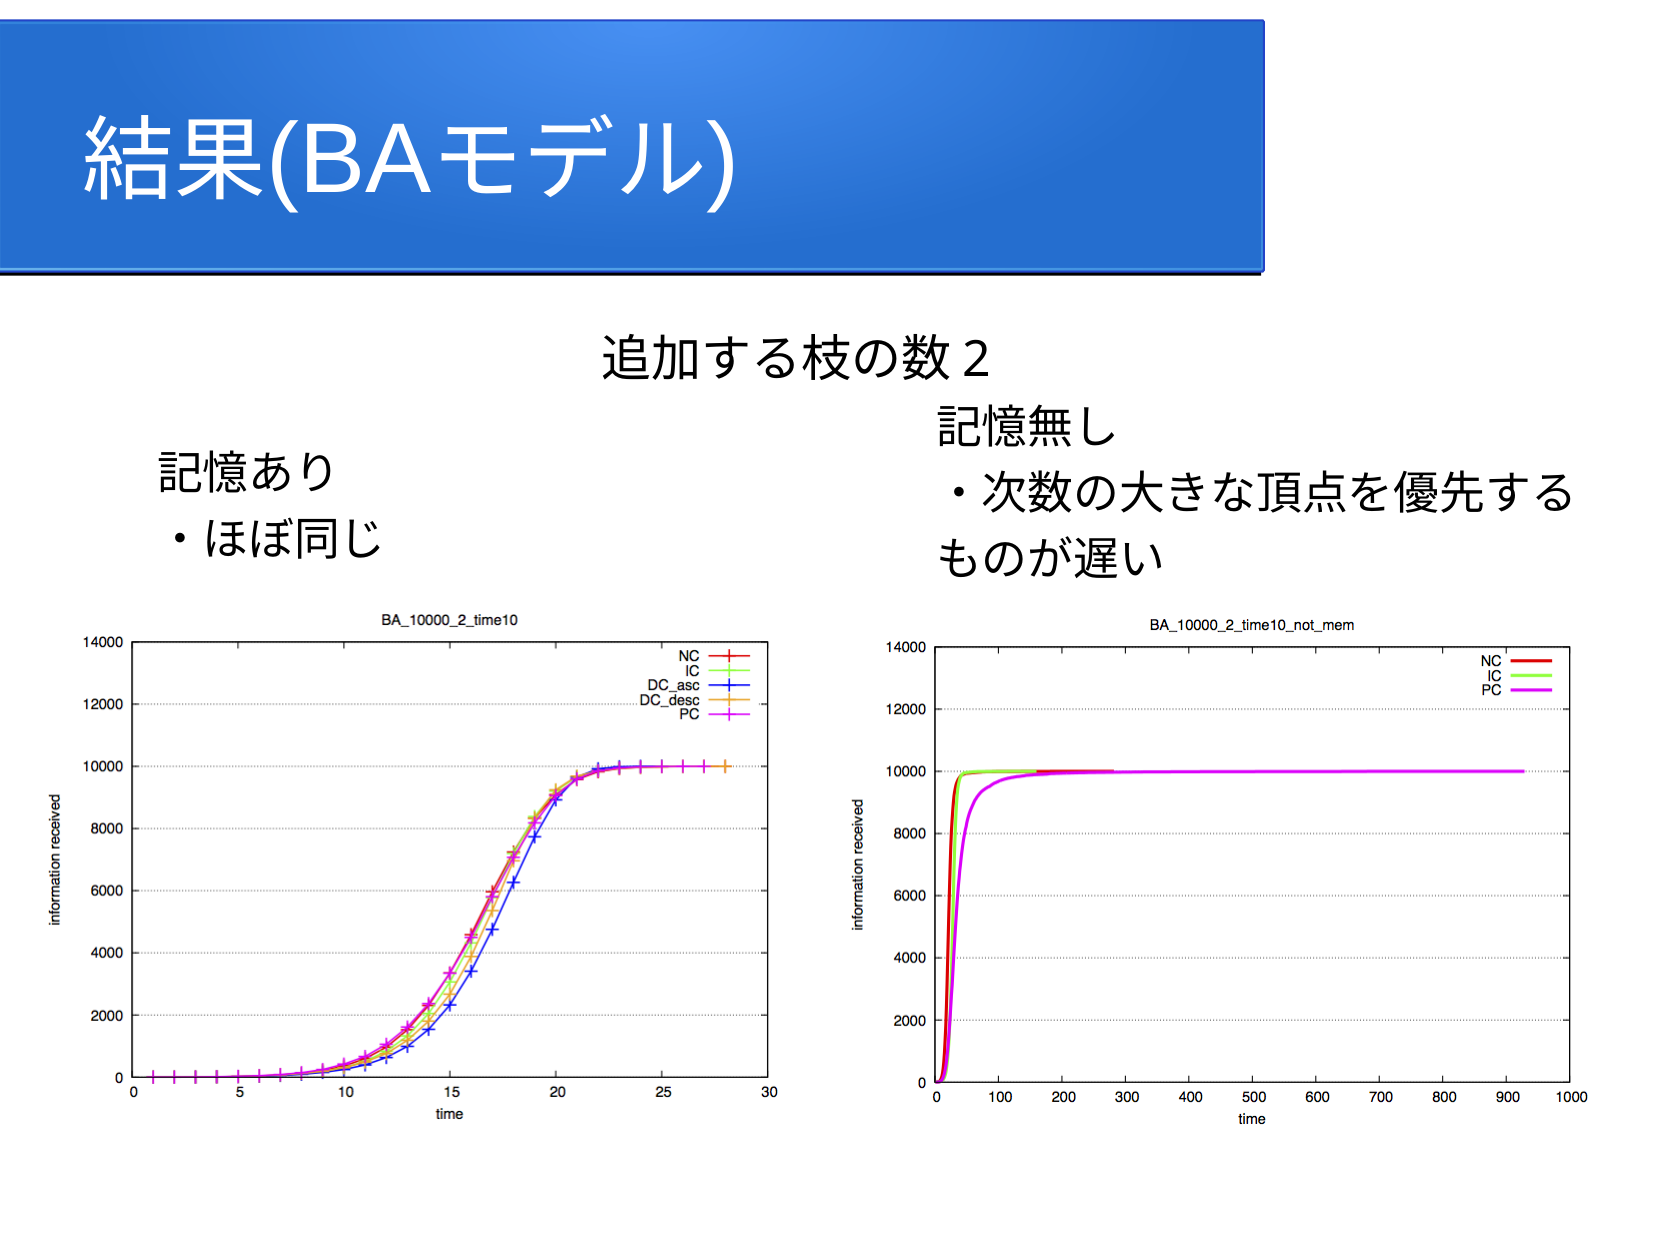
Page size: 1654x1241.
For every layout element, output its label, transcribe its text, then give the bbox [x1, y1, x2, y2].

picture [43, 598, 794, 1124]
text_box 記憶あり ・ほぼ同じ [142, 428, 793, 536]
text_box 追加する枝の数 2 [586, 311, 1017, 377]
text_box 記憶無し ・次数の大きな頂点を優先するものが遅い ・NCよりICがわずかに速い [921, 382, 1635, 587]
picture [846, 603, 1596, 1129]
title 結果(BAモデル) [82, 49, 1250, 257]
